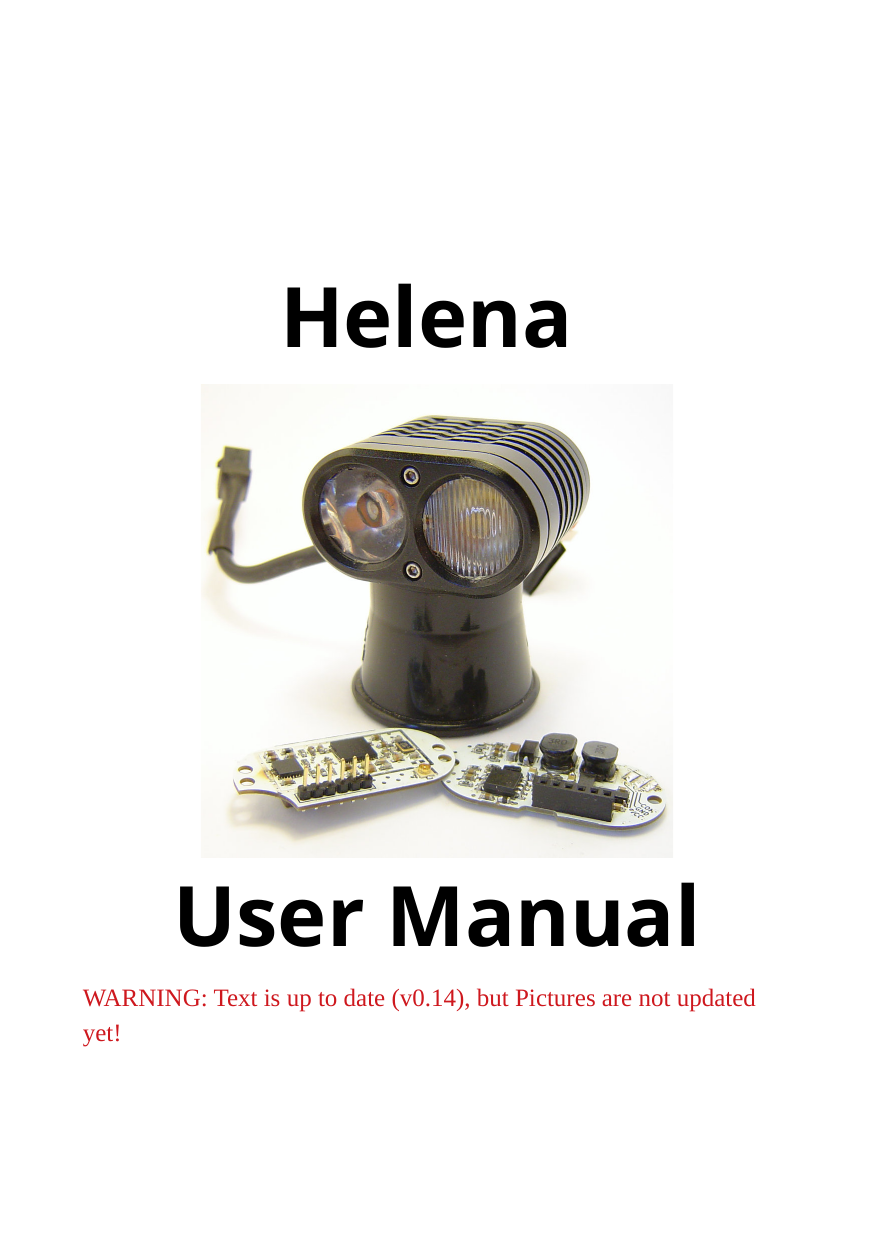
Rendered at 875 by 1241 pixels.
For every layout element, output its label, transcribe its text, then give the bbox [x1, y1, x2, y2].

picture [200, 384, 674, 858]
text WARNING: Text is up to date (v0.14), but Pictures are not updated yet! [83, 983, 791, 1047]
title User Manual [83, 858, 791, 971]
title Helena [83, 259, 791, 372]
